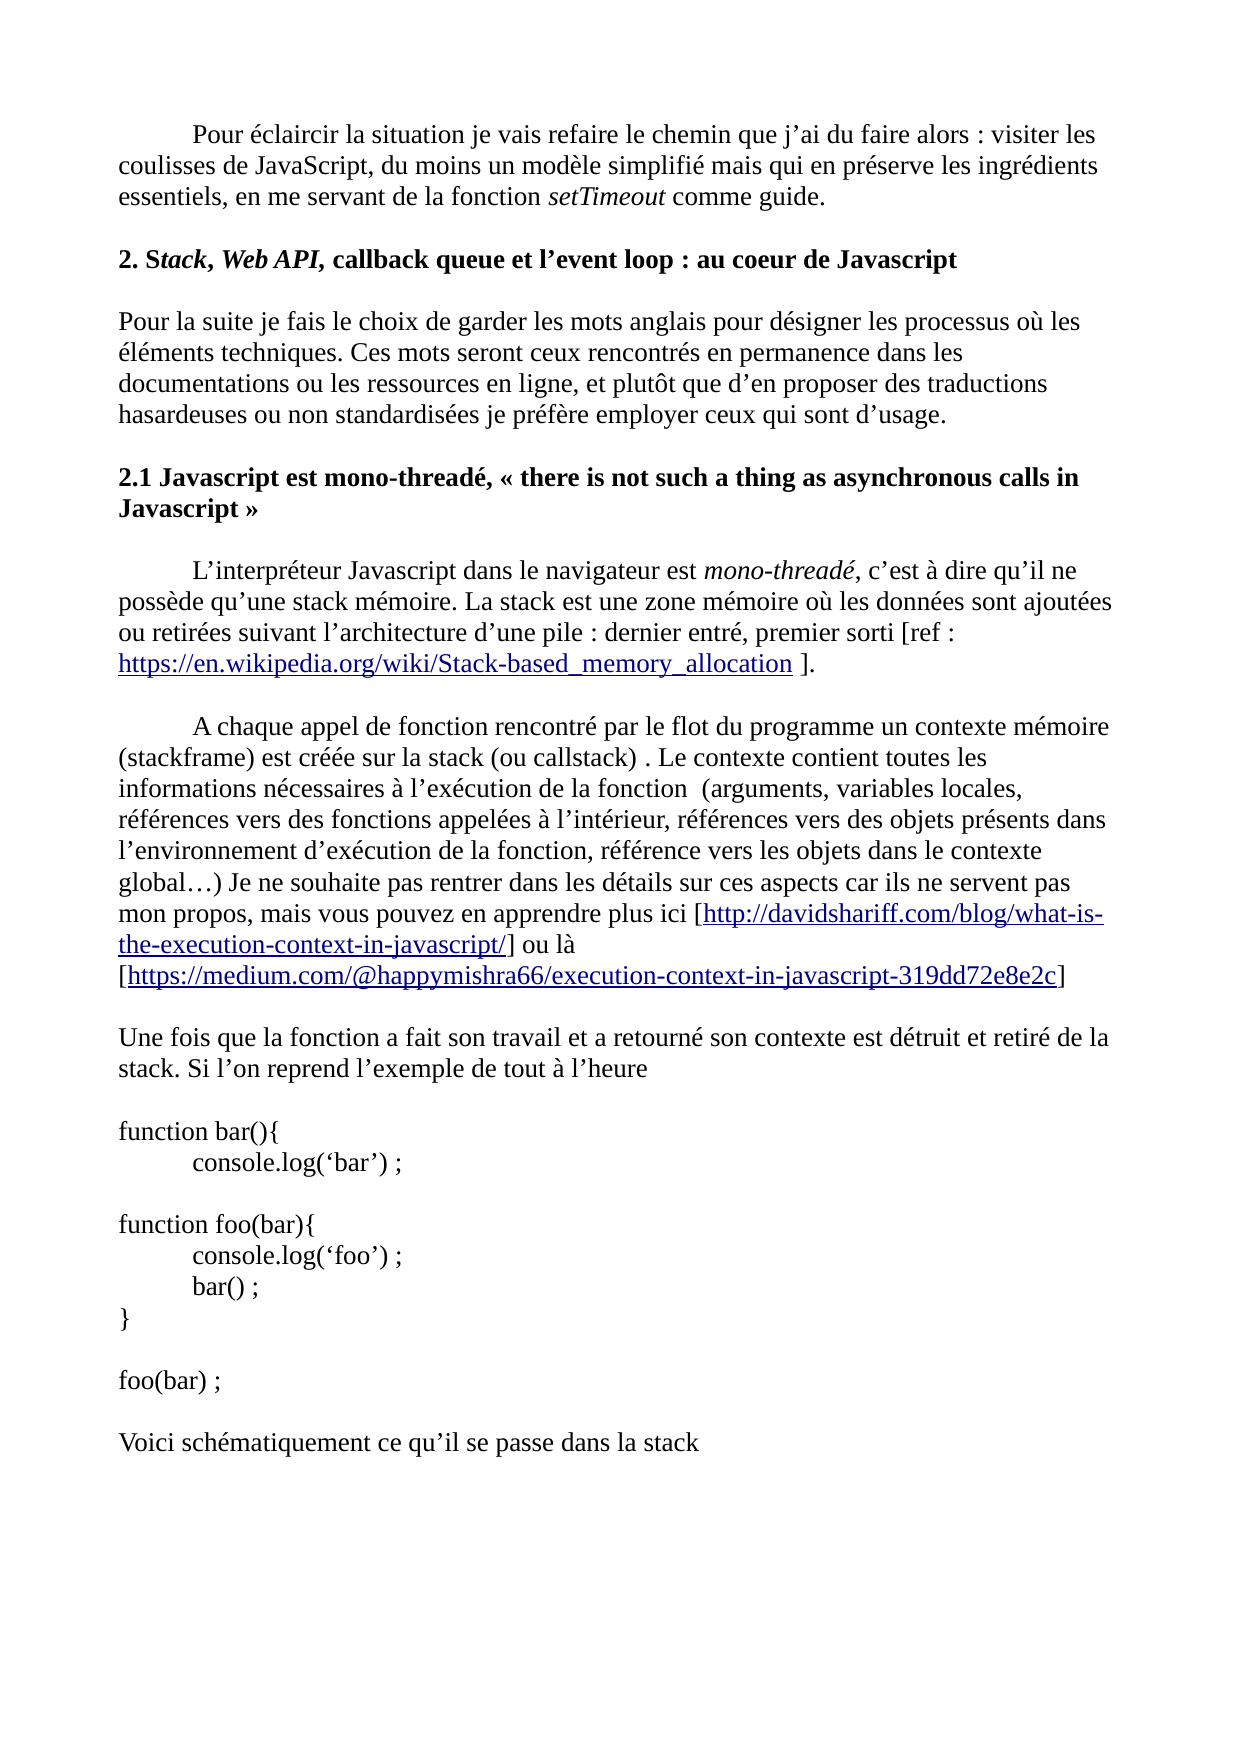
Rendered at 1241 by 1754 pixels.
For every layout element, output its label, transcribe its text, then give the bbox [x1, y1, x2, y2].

text L’interpréteur Javascript dans le navigateur est mono-threadé, c’est à dire qu’il ne possède qu’une stack mémoire. La stack est une zone mémoire où les données sont ajoutées ou retirées suivant l’architecture d’une pile : dernier entré, premier sorti [ref : https://en.wikipedia.org/wiki/Stack-based_memory_allocation ]. [118, 554, 1122, 679]
text foo(bar) ; [118, 1364, 1122, 1395]
text bar() ; [118, 1271, 1122, 1302]
text 2. Stack, Web API, callback queue et l’event loop : au coeur de Javascript [118, 243, 1122, 274]
text console.log(‘bar’) ; [118, 1146, 1122, 1177]
text Pour éclaircir la situation je vais refaire le chemin que j’ai du faire alors : visiter les coulisses de JavaScript, du moins un modèle simplifié mais qui en préserve les ingrédients essentiels, en me servant de la fonction setTimeout comme guide. [118, 118, 1122, 212]
text Une fois que la fonction a fait son travail et a retourné son contexte est détruit et retiré de la stack. Si l’on reprend l’exemple de tout à l’heure [118, 1021, 1122, 1084]
text } [118, 1302, 1122, 1333]
text function foo(bar){ [118, 1208, 1122, 1239]
text function bar(){ [118, 1115, 1122, 1146]
text Pour la suite je fais le choix de garder les mots anglais pour désigner les processus où les éléments techniques. Ces mots seront ceux rencontrés en permanence dans les documentations ou les ressources en ligne, et plutôt que d’en proposer des traductions hasardeuses ou non standardisées je préfère employer ceux qui sont d’usage. [118, 305, 1122, 429]
text A chaque appel de fonction rencontré par le flot du programme un contexte mémoire (stackframe) est créée sur la stack (ou callstack) . Le contexte contient toutes les informations nécessaires à l’exécution de la fonction (arguments, variables locales, références vers des fonctions appelées à l’intérieur, références vers des objets présents dans l’environnement d’exécution de la fonction, référence vers les objets dans le contexte global…) Je ne souhaite pas rentrer dans les détails sur ces aspects car ils ne servent pas mon propos, mais vous pouvez en apprendre plus ici [http://davidshariff.com/blog/what-is-the-execution-context-in-javascript/] ou là [https://medium.com/@happymishra66/execution-context-in-javascript-319dd72e8e2c] [118, 710, 1122, 990]
text 2.1 Javascript est mono-threadé, « there is not such a thing as asynchronous calls in Javascript » [118, 461, 1122, 523]
text Voici schématiquement ce qu’il se passe dans la stack [118, 1426, 1122, 1457]
text console.log(‘foo’) ; [118, 1239, 1122, 1271]
